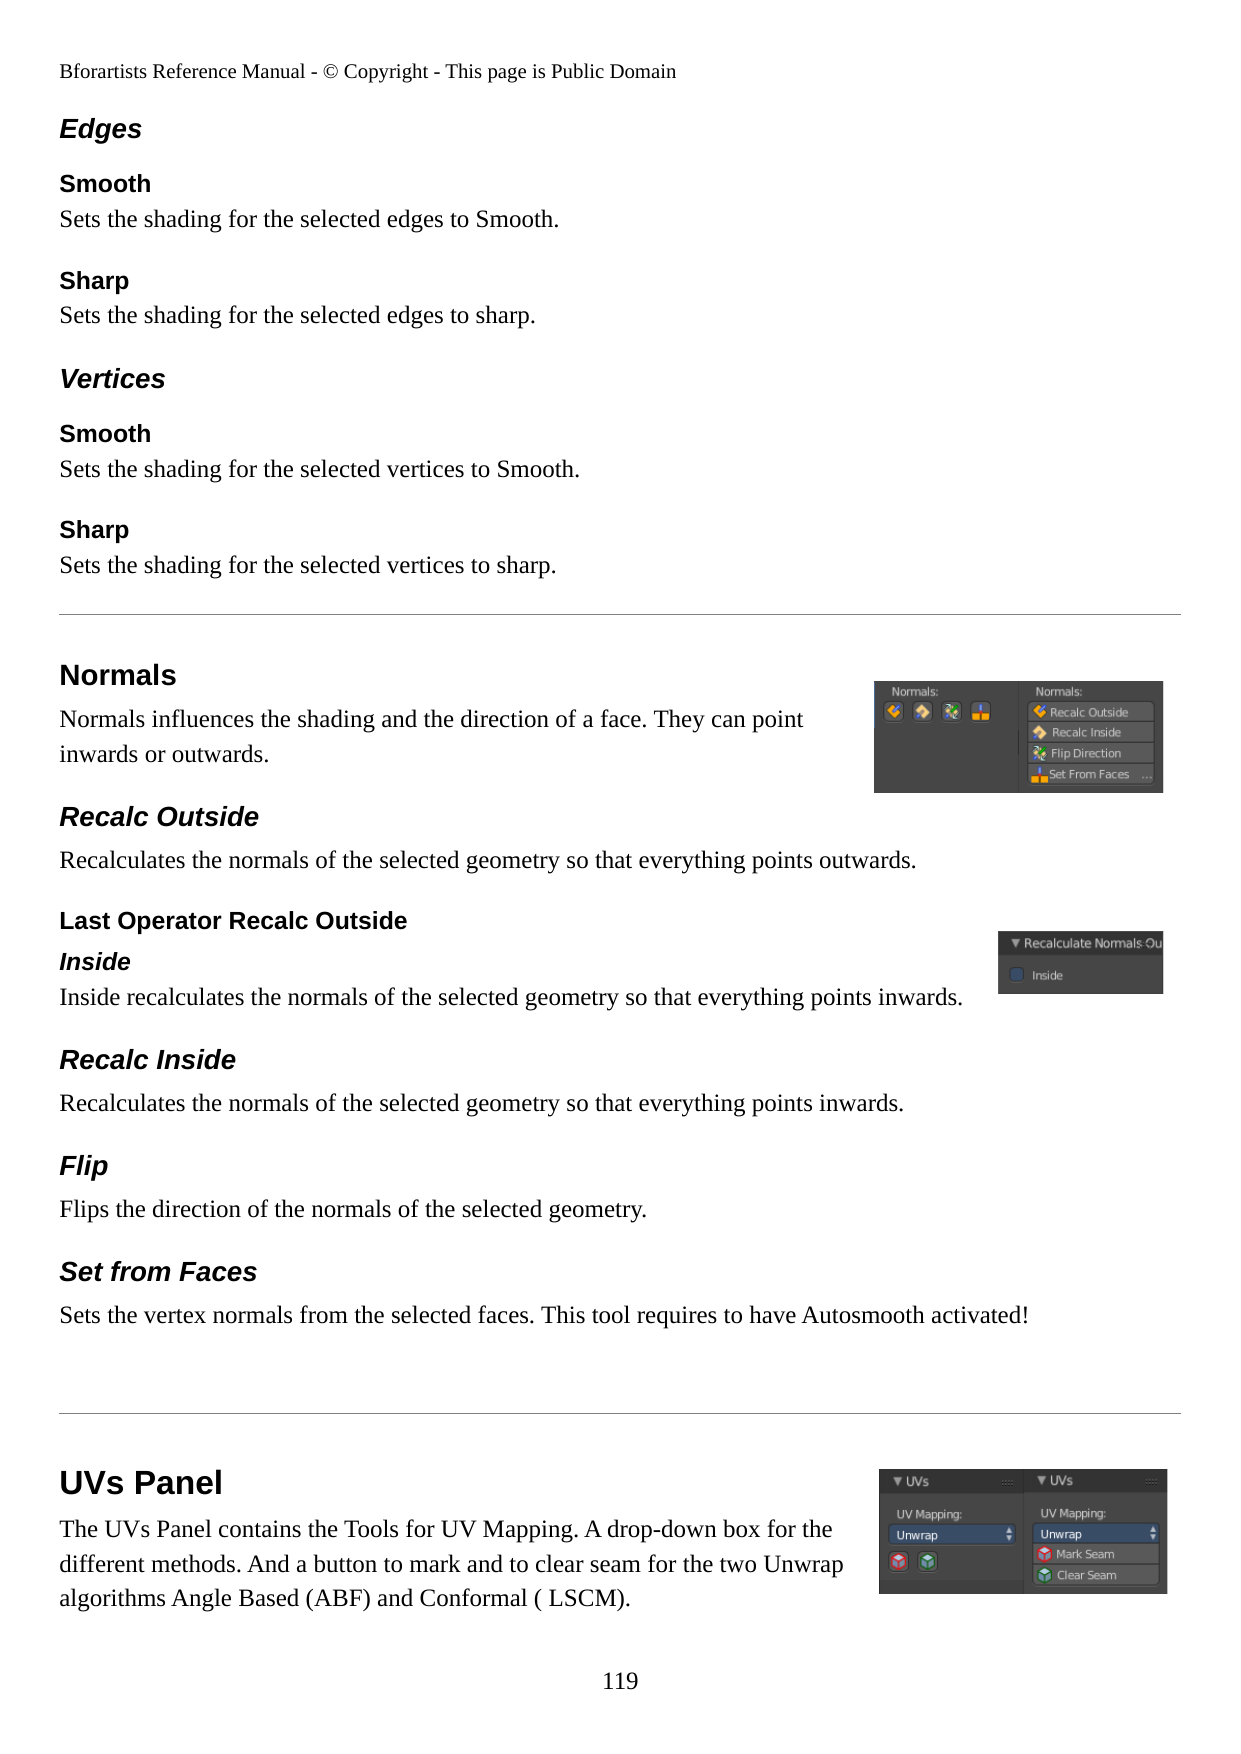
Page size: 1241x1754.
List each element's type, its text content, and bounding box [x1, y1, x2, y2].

subtitle Sharp [59, 266, 1181, 294]
subtitle Sharp [59, 515, 1181, 544]
text Flips the direction of the normals of the selected geometry. [59, 1194, 1181, 1223]
subtitle Set from Faces [59, 1256, 1181, 1287]
subtitle Recalc Inside [59, 1044, 1181, 1076]
picture [874, 681, 1164, 793]
text Sets the shading for the selected vertices to Smooth. [59, 454, 1181, 483]
subtitle Normals [59, 658, 1181, 692]
subtitle Flip [59, 1149, 1181, 1181]
text Sets the vertex normals from the selected faces. This tool requires to have Autosmooth activated! [59, 1300, 1181, 1329]
subtitle Smooth [59, 169, 1181, 198]
picture [879, 1469, 1168, 1594]
subtitle Inside [59, 947, 998, 976]
text Recalculates the normals of the selected geometry so that everything points inwards. [59, 1088, 1181, 1117]
text Sets the shading for the selected edges to Smooth. [59, 204, 1181, 233]
subtitle Smooth [59, 419, 1181, 448]
text Recalculates the normals of the selected geometry so that everything points outwards. [59, 845, 1181, 873]
text Sets the shading for the selected edges to sharp. [59, 301, 1181, 329]
text Normals influences the shading and the direction of a face. They can point inwards or outwards. [59, 704, 874, 767]
picture [998, 931, 1164, 994]
text Inside recalculates the normals of the selected geometry so that everything points inwards. [59, 982, 1181, 1011]
text Sets the shading for the selected vertices to sharp. [59, 550, 1181, 579]
subtitle Recalc Outside [59, 800, 1181, 832]
subtitle Last Operator Recalc Outside [59, 906, 1181, 935]
subtitle [1164, 947, 1181, 976]
text The UVs Panel contains the Tools for UV Mapping. A drop-down box for the different methods. And a button to mark and to clear seam for the two Unwrap algorithms Angle Based (ABF) and Conformal ( LSCM). [59, 1514, 1181, 1612]
subtitle Edges [59, 113, 1181, 144]
subtitle UVs Panel [59, 1463, 1181, 1502]
subtitle Vertices [59, 362, 1181, 394]
